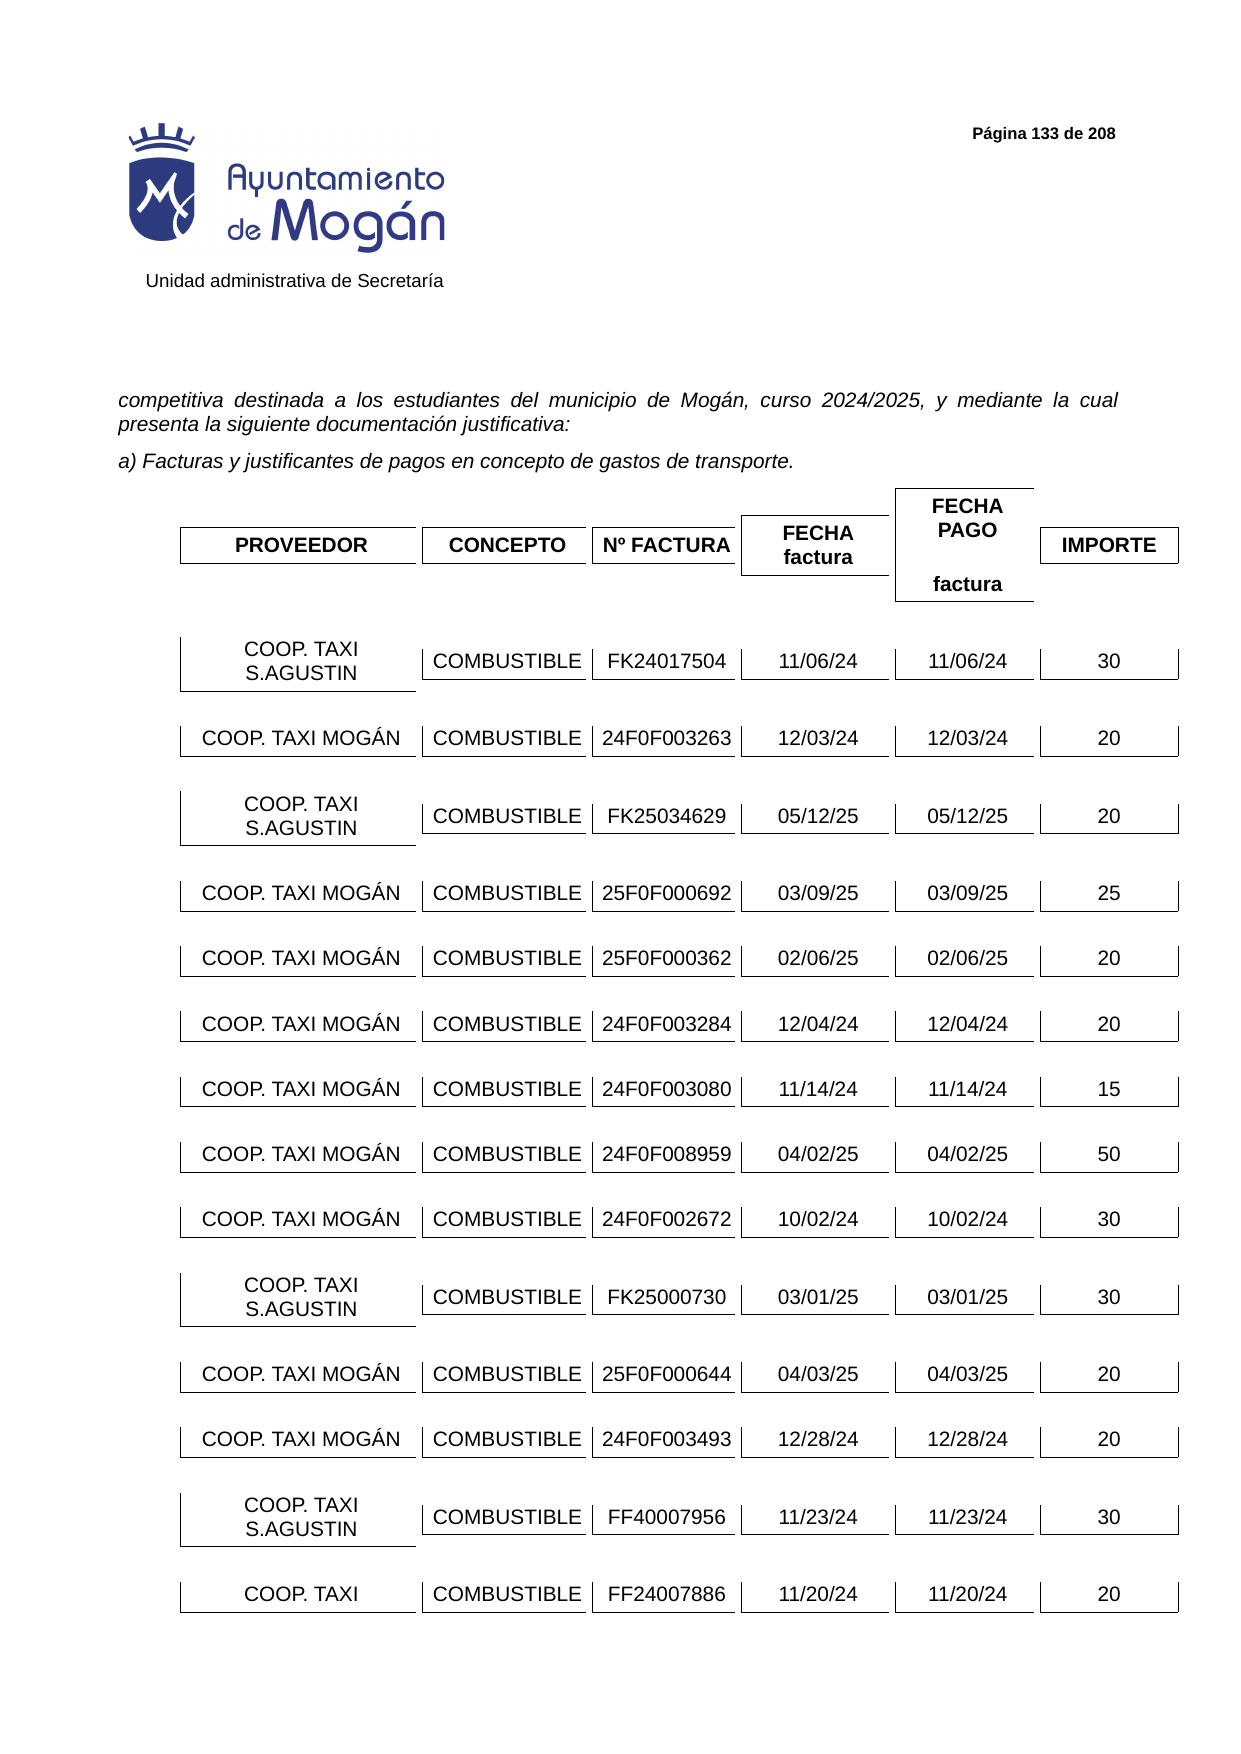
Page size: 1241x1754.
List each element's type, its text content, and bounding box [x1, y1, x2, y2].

table_header FECHA factura [738, 485, 892, 634]
table_cell 30 [1037, 634, 1181, 723]
table_cell 12/05/25 [738, 789, 892, 878]
table_cell FF40007956 [589, 1490, 738, 1579]
table_cell 20 [1037, 1359, 1181, 1424]
table_cell 04/03/25 [738, 1359, 892, 1424]
table_cell 24F0F003284 [589, 1009, 738, 1074]
table_cell 24F0F003493 [589, 1424, 738, 1489]
table_cell 02/10/24 [892, 1204, 1037, 1270]
table_cell COMBUSTIBLE [419, 1579, 589, 1615]
table_cell 24F0F003263 [589, 723, 738, 788]
table_cell COMBUSTIBLE [419, 1009, 589, 1074]
table_cell 25F0F000644 [589, 1359, 738, 1424]
table_cell COMBUSTIBLE [419, 1359, 589, 1424]
table_cell 20 [1037, 1424, 1181, 1489]
table_cell 06/11/24 [892, 634, 1037, 723]
table_cell COMBUSTIBLE [419, 1139, 589, 1204]
table_header FECHA PAGO factura [892, 485, 1037, 634]
table_cell 20 [1037, 1009, 1181, 1074]
picture [128, 123, 445, 259]
table_cell COMBUSTIBLE [419, 634, 589, 723]
table_cell COOP. TAXI MOGÁN [177, 1204, 419, 1270]
table_cell 06/11/24 [738, 634, 892, 723]
text a) Facturas y justificantes de pagos en concepto de gastos de transporte. [118, 449, 1122, 473]
table_cell 20/11/24 [892, 1579, 1037, 1615]
table_cell FK25034629 [589, 789, 738, 878]
table_cell 14/11/24 [892, 1074, 1037, 1139]
table_cell 24F0F008959 [589, 1139, 738, 1204]
table_cell 06/02/25 [892, 943, 1037, 1008]
table_cell 04/12/24 [738, 1009, 892, 1074]
table_cell 03/12/24 [738, 723, 892, 788]
table_cell COOP. TAXI [177, 1579, 419, 1615]
table_cell 20 [1037, 1579, 1181, 1615]
table_cell FF24007886 [589, 1579, 738, 1615]
table_cell COMBUSTIBLE [419, 943, 589, 1008]
table_cell COMBUSTIBLE [419, 789, 589, 878]
table_cell 02/04/25 [892, 1139, 1037, 1204]
table_cell 03/12/24 [892, 723, 1037, 788]
table_cell FK24017504 [589, 634, 738, 723]
table_cell COOP. TAXI S.AGUSTIN [177, 634, 419, 723]
table_cell COOP. TAXI S.AGUSTIN [177, 789, 419, 878]
table_cell 30 [1037, 1204, 1181, 1270]
table_cell 24F0F003080 [589, 1074, 738, 1139]
table_cell 14/11/24 [738, 1074, 892, 1139]
table_cell 28/12/24 [738, 1424, 892, 1489]
table_cell 06/02/25 [738, 943, 892, 1008]
table_cell 30 [1037, 1490, 1181, 1579]
table_cell COMBUSTIBLE [419, 1270, 589, 1359]
table_cell 30 [1037, 1270, 1181, 1359]
table_cell 04/12/24 [892, 1009, 1037, 1074]
table_cell 03/01/25 [738, 1270, 892, 1359]
table_cell FK25000730 [589, 1270, 738, 1359]
table_cell 09/03/25 [892, 878, 1037, 943]
table_cell COMBUSTIBLE [419, 1204, 589, 1270]
table_header IMPORTE [1037, 485, 1181, 634]
table_cell COOP. TAXI MOGÁN [177, 878, 419, 943]
table_cell COOP. TAXI MOGÁN [177, 723, 419, 788]
table_cell COOP. TAXI S.AGUSTIN [177, 1270, 419, 1359]
table_cell 15 [1037, 1074, 1181, 1139]
table_cell 02/10/24 [738, 1204, 892, 1270]
table_cell COOP. TAXI MOGÁN [177, 1424, 419, 1489]
table_cell 23/11/24 [738, 1490, 892, 1579]
table_cell 03/01/25 [892, 1270, 1037, 1359]
table_cell 25F0F000692 [589, 878, 738, 943]
table_cell 20 [1037, 789, 1181, 878]
table_cell COMBUSTIBLE [419, 1074, 589, 1139]
table_cell 28/12/24 [892, 1424, 1037, 1489]
table_cell 20 [1037, 943, 1181, 1008]
table_cell 04/03/25 [892, 1359, 1037, 1424]
table_cell 25 [1037, 878, 1181, 943]
table_cell COOP. TAXI MOGÁN [177, 1359, 419, 1424]
table_cell COOP. TAXI S.AGUSTIN [177, 1490, 419, 1579]
table_header Nº FACTURA [589, 485, 738, 634]
table_cell 23/11/24 [892, 1490, 1037, 1579]
table_cell COMBUSTIBLE [419, 1490, 589, 1579]
table_cell 25F0F000362 [589, 943, 738, 1008]
table_cell 02/04/25 [738, 1139, 892, 1204]
table_cell 12/05/25 [892, 789, 1037, 878]
table_cell COMBUSTIBLE [419, 878, 589, 943]
table_header PROVEEDOR [177, 485, 419, 634]
table_cell COMBUSTIBLE [419, 723, 589, 788]
table_cell COOP. TAXI MOGÁN [177, 1074, 419, 1139]
table_cell COOP. TAXI MOGÁN [177, 943, 419, 1008]
table_header CONCEPTO [419, 485, 589, 634]
table_cell 20/11/24 [738, 1579, 892, 1615]
table_cell COOP. TAXI MOGÁN [177, 1009, 419, 1074]
table_cell 50 [1037, 1139, 1181, 1204]
table_cell COOP. TAXI MOGÁN [177, 1139, 419, 1204]
text competitiva destinada a los estudiantes del municipio de Mogán, curso 2024/2025, y mediante la cual presenta la siguiente documentación justificativa: [118, 388, 1122, 436]
table_cell 20 [1037, 723, 1181, 788]
table_cell 24F0F002672 [589, 1204, 738, 1270]
table_cell 09/03/25 [738, 878, 892, 943]
table_cell COMBUSTIBLE [419, 1424, 589, 1489]
